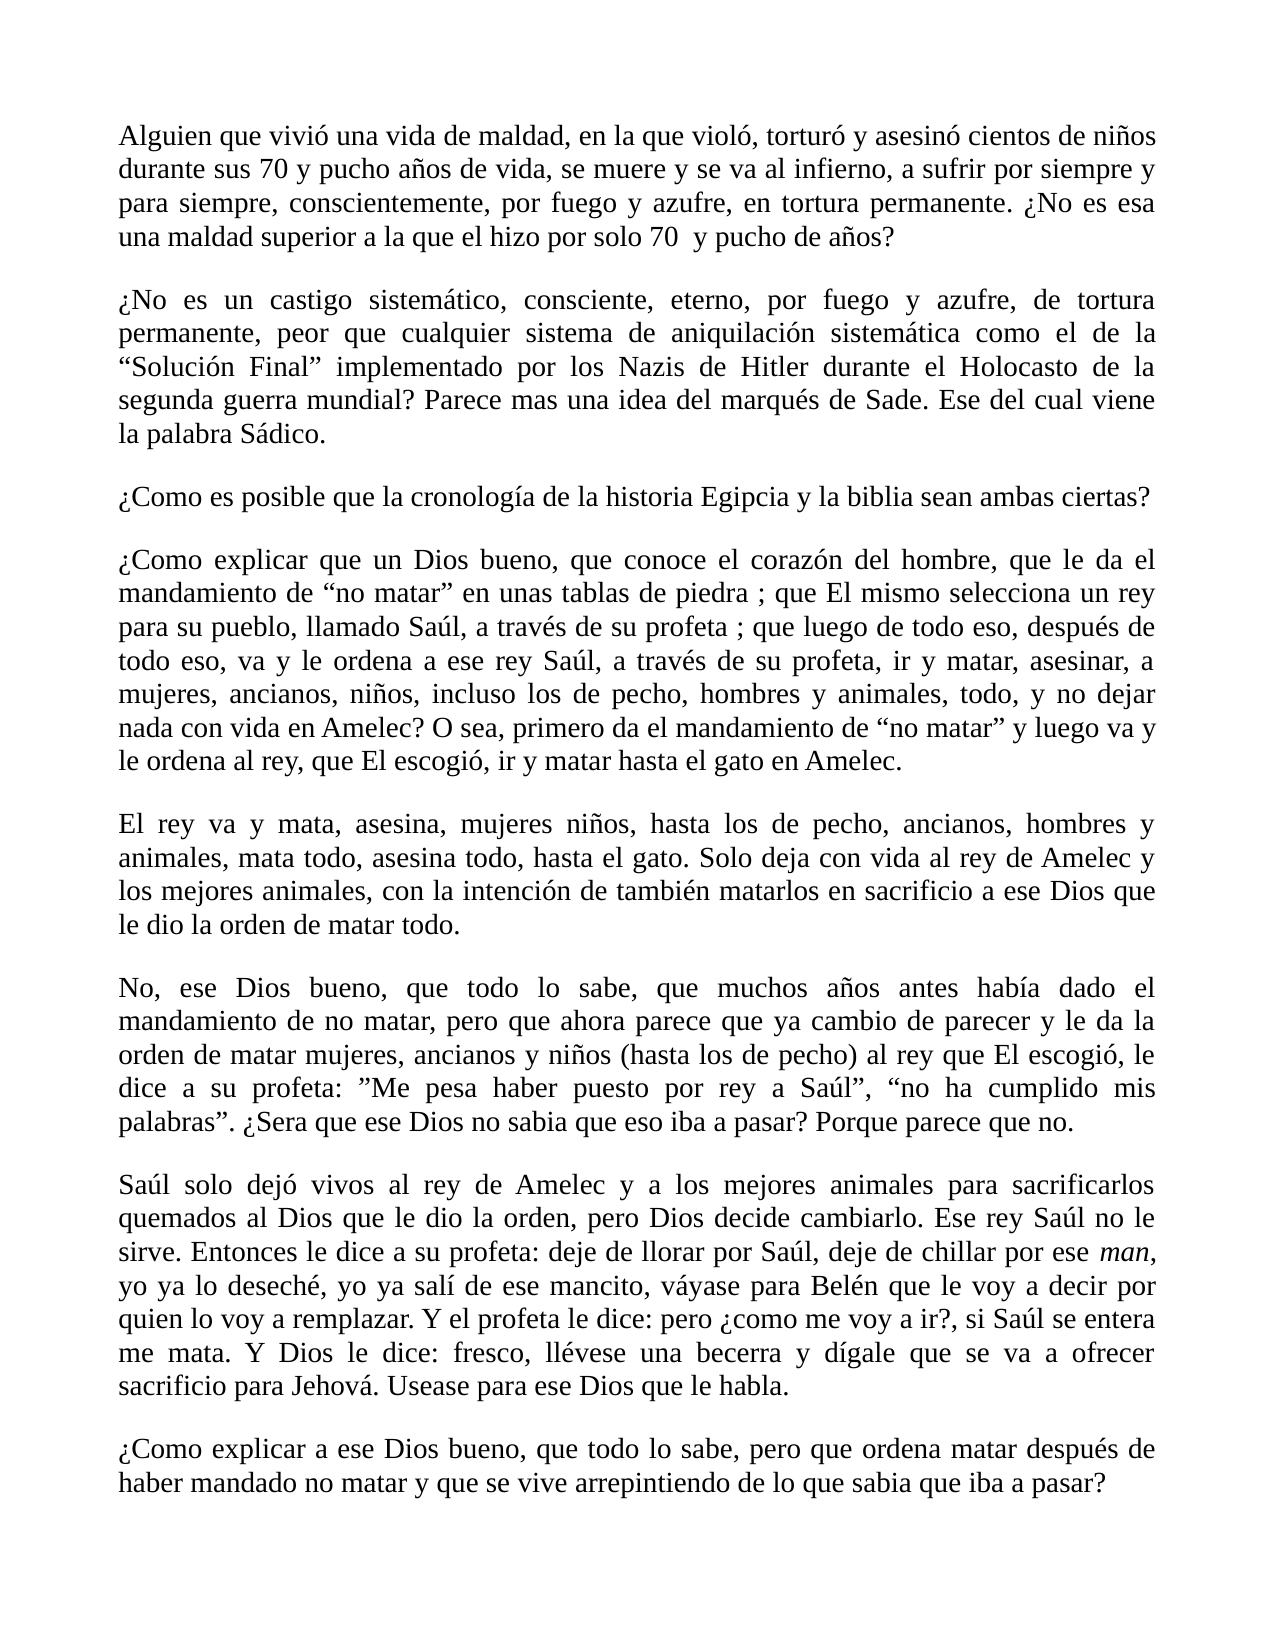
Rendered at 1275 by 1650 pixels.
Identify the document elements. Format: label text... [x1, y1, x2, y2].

text Saúl solo dejó vivos al rey de Amelec y a los mejores animales para sacrificarlos quemados al Dios que le dio la orden, pero Dios decide cambiarlo. Ese rey Saúl no le sirve. Entonces le dice a su profeta: deje de llorar por Saúl, deje de chillar por ese man, yo ya lo deseché, yo ya salí de ese mancito, váyase para Belén que le voy a decir por quien lo voy a remplazar. Y el profeta le dice: pero ¿como me voy a ir?, si Saúl se entera me mata. Y Dios le dice: fresco, llévese una becerra y dígale que se va a ofrecer sacrificio para Jehová. Usease para ese Dios que le habla. [118, 1167, 1157, 1402]
text Alguien que vivió una vida de maldad, en la que violó, torturó y asesinó cientos de niños durante sus 70 y pucho años de vida, se muere y se va al infierno, a sufrir por siempre y para siempre, conscientemente, por fuego y azufre, en tortura permanente. ¿No es esa una maldad superior a la que el hizo por solo 70 y pucho de años? [118, 118, 1157, 252]
text ¿Como explicar que un Dios bueno, que conoce el corazón del hombre, que le da el mandamiento de “no matar” en unas tablas de piedra ; que El mismo selecciona un rey para su pueblo, llamado Saúl, a través de su profeta ; que luego de todo eso, después de todo eso, va y le ordena a ese rey Saúl, a través de su profeta, ir y matar, asesinar, a mujeres, ancianos, niños, incluso los de pecho, hombres y animales, todo, y no dejar nada con vida en Amelec? O sea, primero da el mandamiento de “no matar” y luego va y le ordena al rey, que El escogió, ir y matar hasta el gato en Amelec. [118, 542, 1157, 777]
text ¿Como es posible que la cronología de la historia Egipcia y la biblia sean ambas ciertas? [118, 479, 1157, 512]
text ¿No es un castigo sistemático, consciente, eterno, por fuego y azufre, de tortura permanente, peor que cualquier sistema de aniquilación sistemática como el de la “Solución Final” implementado por los Nazis de Hitler durante el Holocasto de la segunda guerra mundial? Parece mas una idea del marqués de Sade. Ese del cual viene la palabra Sádico. [118, 282, 1157, 449]
text El rey va y mata, asesina, mujeres niños, hasta los de pecho, ancianos, hombres y animales, mata todo, asesina todo, hasta el gato. Solo deja con vida al rey de Amelec y los mejores animales, con la intención de también matarlos en sacrificio a ese Dios que le dio la orden de matar todo. [118, 806, 1157, 940]
text ¿Como explicar a ese Dios bueno, que todo lo sabe, pero que ordena matar después de haber mandado no matar y que se vive arrepintiendo de lo que sabia que iba a pasar? [118, 1431, 1157, 1498]
text No, ese Dios bueno, que todo lo sabe, que muchos años antes había dado el mandamiento de no matar, pero que ahora parece que ya cambio de parecer y le da la orden de matar mujeres, ancianos y niños (hasta los de pecho) al rey que El escogió, le dice a su profeta: ”Me pesa haber puesto por rey a Saúl”, “no ha cumplido mis palabras”. ¿Sera que ese Dios no sabia que eso iba a pasar? Porque parece que no. [118, 970, 1157, 1138]
